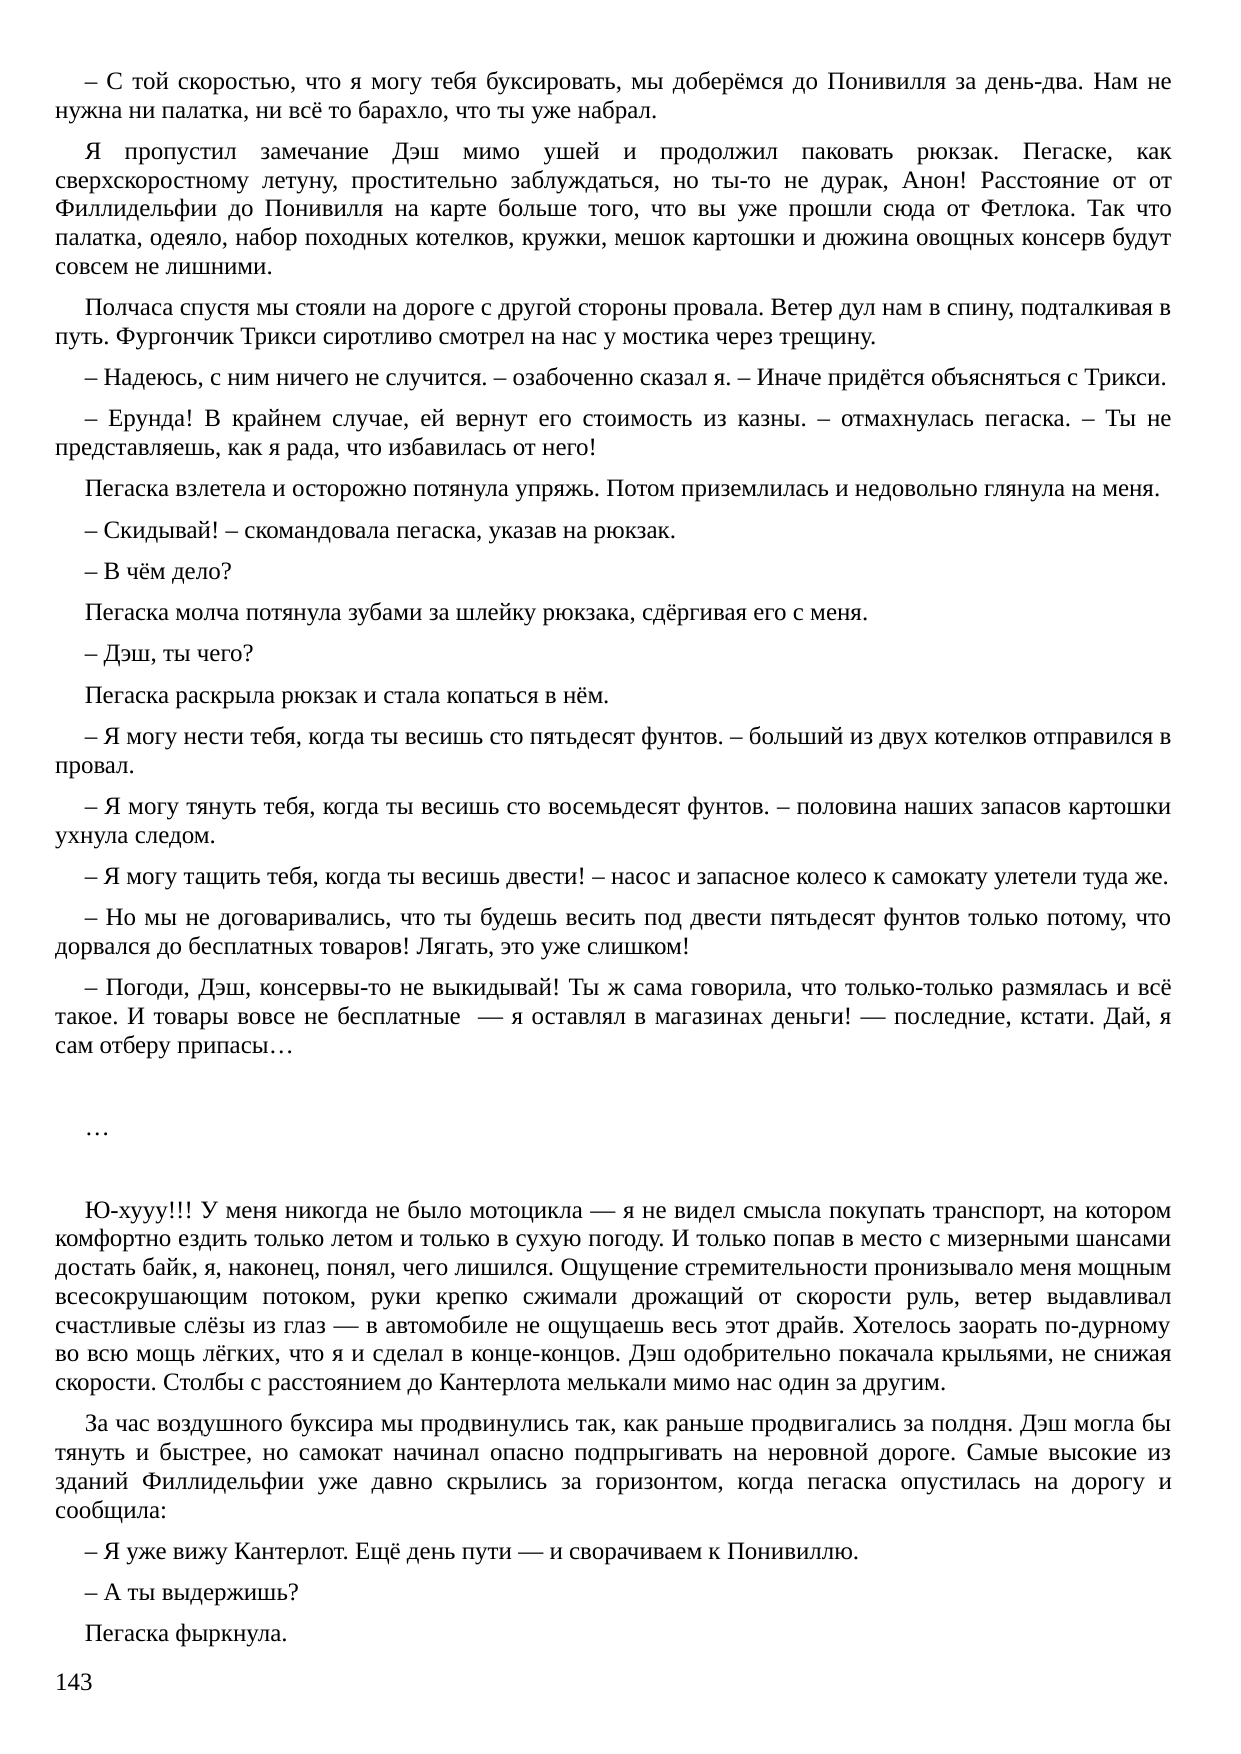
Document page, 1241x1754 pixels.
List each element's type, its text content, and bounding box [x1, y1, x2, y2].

text Я пропустил замечание Дэш мимо ушей и продолжил паковать рюкзак. Пегаске, как сверхскоростному летуну, простительно заблуждаться, но ты-то не дурак, Анон! Расстояние от от Филлидельфии до Понивилля на карте больше того, что вы уже прошли сюда от Фетлока. Так что палатка, одеяло, набор походных котелков, кружки, мешок картошки и дюжина овощных консерв будут совсем не лишними. [55, 136, 1173, 280]
text Полчаса спустя мы стояли на дороге с другой стороны провала. Ветер дул нам в спину, подталкивая в путь. Фургончик Трикси сиротливо смотрел на нас у мостика через трещину. [55, 292, 1173, 350]
text – Скидывай! – скомандовала пегаска, указав на рюкзак. [55, 515, 1173, 543]
text За час воздушного буксира мы продвинулись так, как раньше продвигались за полдня. Дэш могла бы тянуть и быстрее, но самокат начинал опасно подпрыгивать на неровной дороге. Самые высокие из зданий Филлидельфии уже давно скрылись за горизонтом, когда пегаска опустилась на дорогу и сообщила: [55, 1408, 1173, 1523]
text – Я могу тащить тебя, когда ты весишь двести! – насос и запасное колесо к самокату улетели туда же. [55, 861, 1173, 890]
text Пегаска молча потянула зубами за шлейку рюкзака, сдёргивая его с меня. [55, 597, 1173, 626]
text Ю-хууу!!! У меня никогда не было мотоцикла — я не видел смысла покупать транспорт, на котором комфортно ездить только летом и только в сухую погоду. И только попав в место с мизерными шансами достать байк, я, наконец, понял, чего лишился. Ощущение стремительности пронизывало меня мощным всесокрушающим потоком, руки крепко сжимали дрожащий от скорости руль, ветер выдавливал счастливые слёзы из глаз — в автомобиле не ощущаешь весь этот драйв. Хотелось заорать по-дурному во всю мощь лёгких, что я и сделал в конце-концов. Дэш одобрительно покачала крыльями, не снижая скорости. Столбы с расстоянием до Кантерлота мелькали мимо нас один за другим. [55, 1195, 1173, 1396]
text – Я уже вижу Кантерлот. Ещё день пути — и сворачиваем к Понивиллю. [55, 1536, 1173, 1565]
text Пегаска фыркнула. [55, 1618, 1173, 1647]
text – Я могу нести тебя, когда ты весишь сто пятьдесят фунтов. – больший из двух котелков отправился в провал. [55, 721, 1173, 778]
text Пегаска взлетела и осторожно потянула упряжь. Потом приземлилась и недовольно глянула на меня. [55, 473, 1173, 502]
text – Дэш, ты чего? [55, 638, 1173, 667]
text Пегаска раскрыла рюкзак и стала копаться в нём. [55, 680, 1173, 708]
text … [55, 1112, 1173, 1141]
text – С той скоростью, что я могу тебя буксировать, мы доберёмся до Понивилля за день-два. Нам не нужна ни палатка, ни всё то барахло, что ты уже набрал. [55, 66, 1173, 123]
text – Погоди, Дэш, консервы-то не выкидывай! Ты ж сама говорила, что только-только размялась и всё такое. И товары вовсе не бесплатные — я оставлял в магазинах деньги! — последние, кстати. Дай, я сам отберу припасы… [55, 972, 1173, 1058]
text – В чём дело? [55, 556, 1173, 585]
text – Ерунда! В крайнем случае, ей вернут его стоимость из казны. – отмахнулась пегаска. – Ты не представляешь, как я рада, что избавилась от него! [55, 403, 1173, 461]
text – Но мы не договаривались, что ты будешь весить под двести пятьдесят фунтов только потому, что дорвался до бесплатных товаров! Лягать, это уже слишком! [55, 902, 1173, 960]
text – Я могу тянуть тебя, когда ты весишь сто восемьдесят фунтов. – половина наших запасов картошки ухнула следом. [55, 791, 1173, 848]
text – Надеюсь, с ним ничего не случится. – озабоченно сказал я. – Иначе придётся объясняться с Трикси. [55, 362, 1173, 391]
text – А ты выдержишь? [55, 1577, 1173, 1606]
